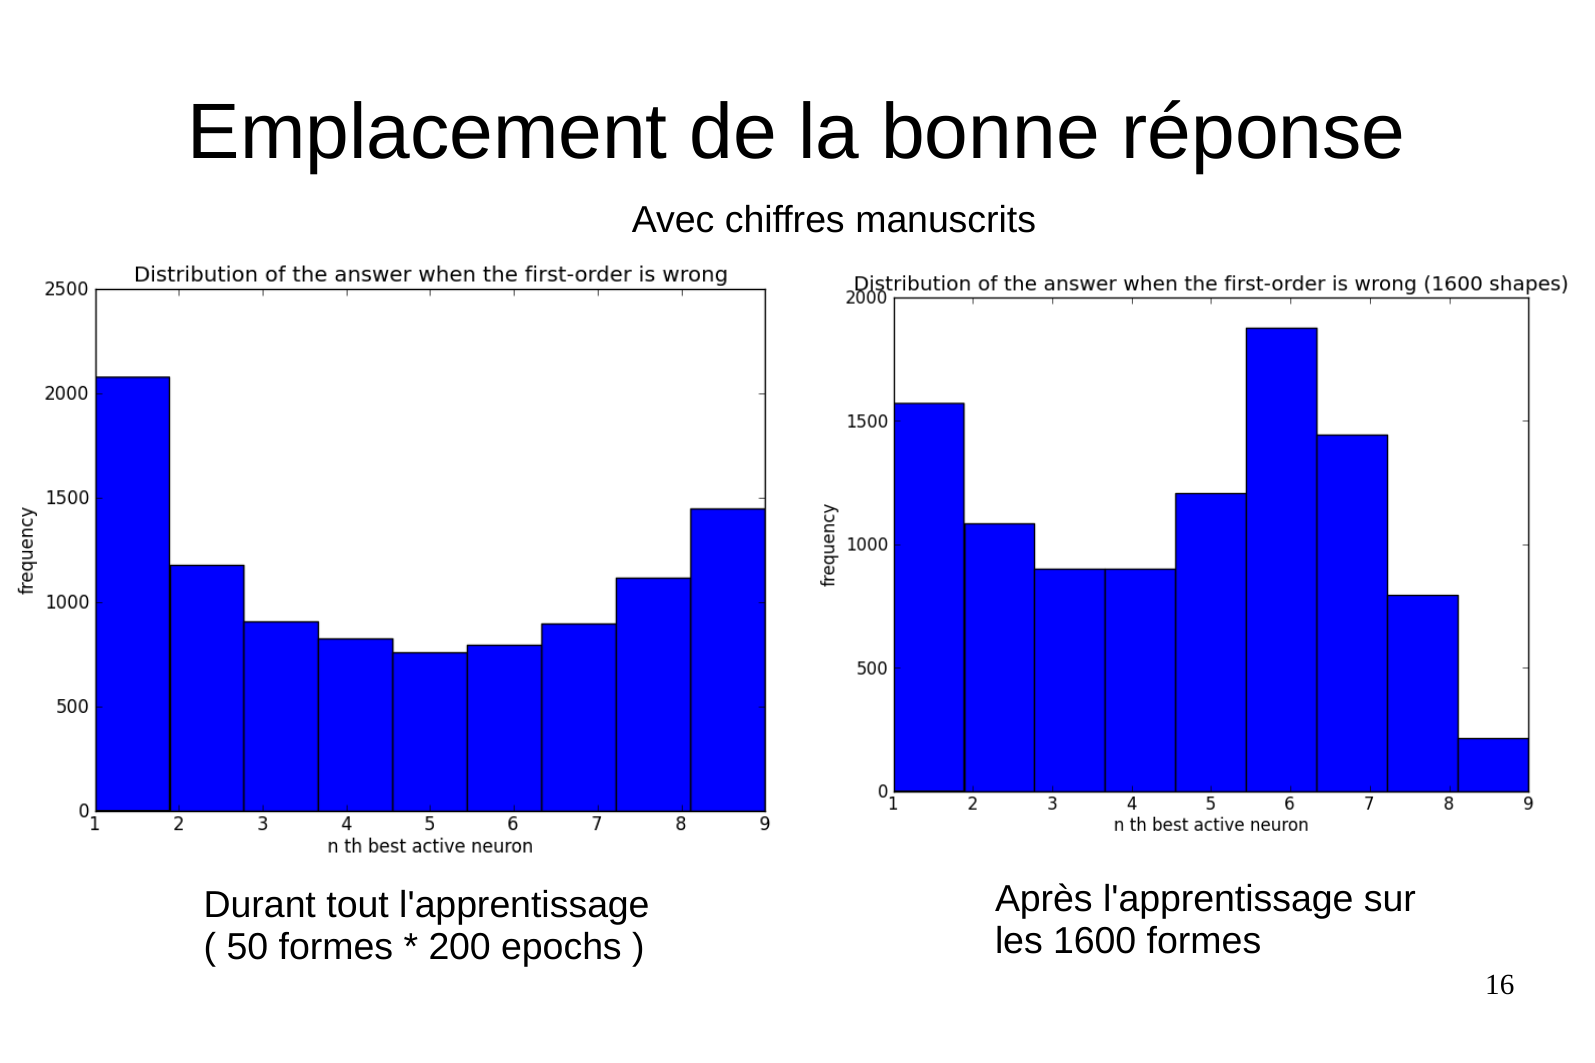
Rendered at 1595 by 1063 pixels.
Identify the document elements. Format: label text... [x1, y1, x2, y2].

picture [11, 248, 780, 863]
title Emplacement de la bonne réponse [79, 42, 1515, 220]
text_box Durant tout l'apprentissage ( 50 formes * 200 epochs ) [188, 876, 665, 976]
text_box Avec chiffres manuscrits [617, 191, 1052, 249]
text_box Après l'apprentissage sur les 1600 formes [980, 869, 1442, 969]
picture [814, 259, 1583, 853]
